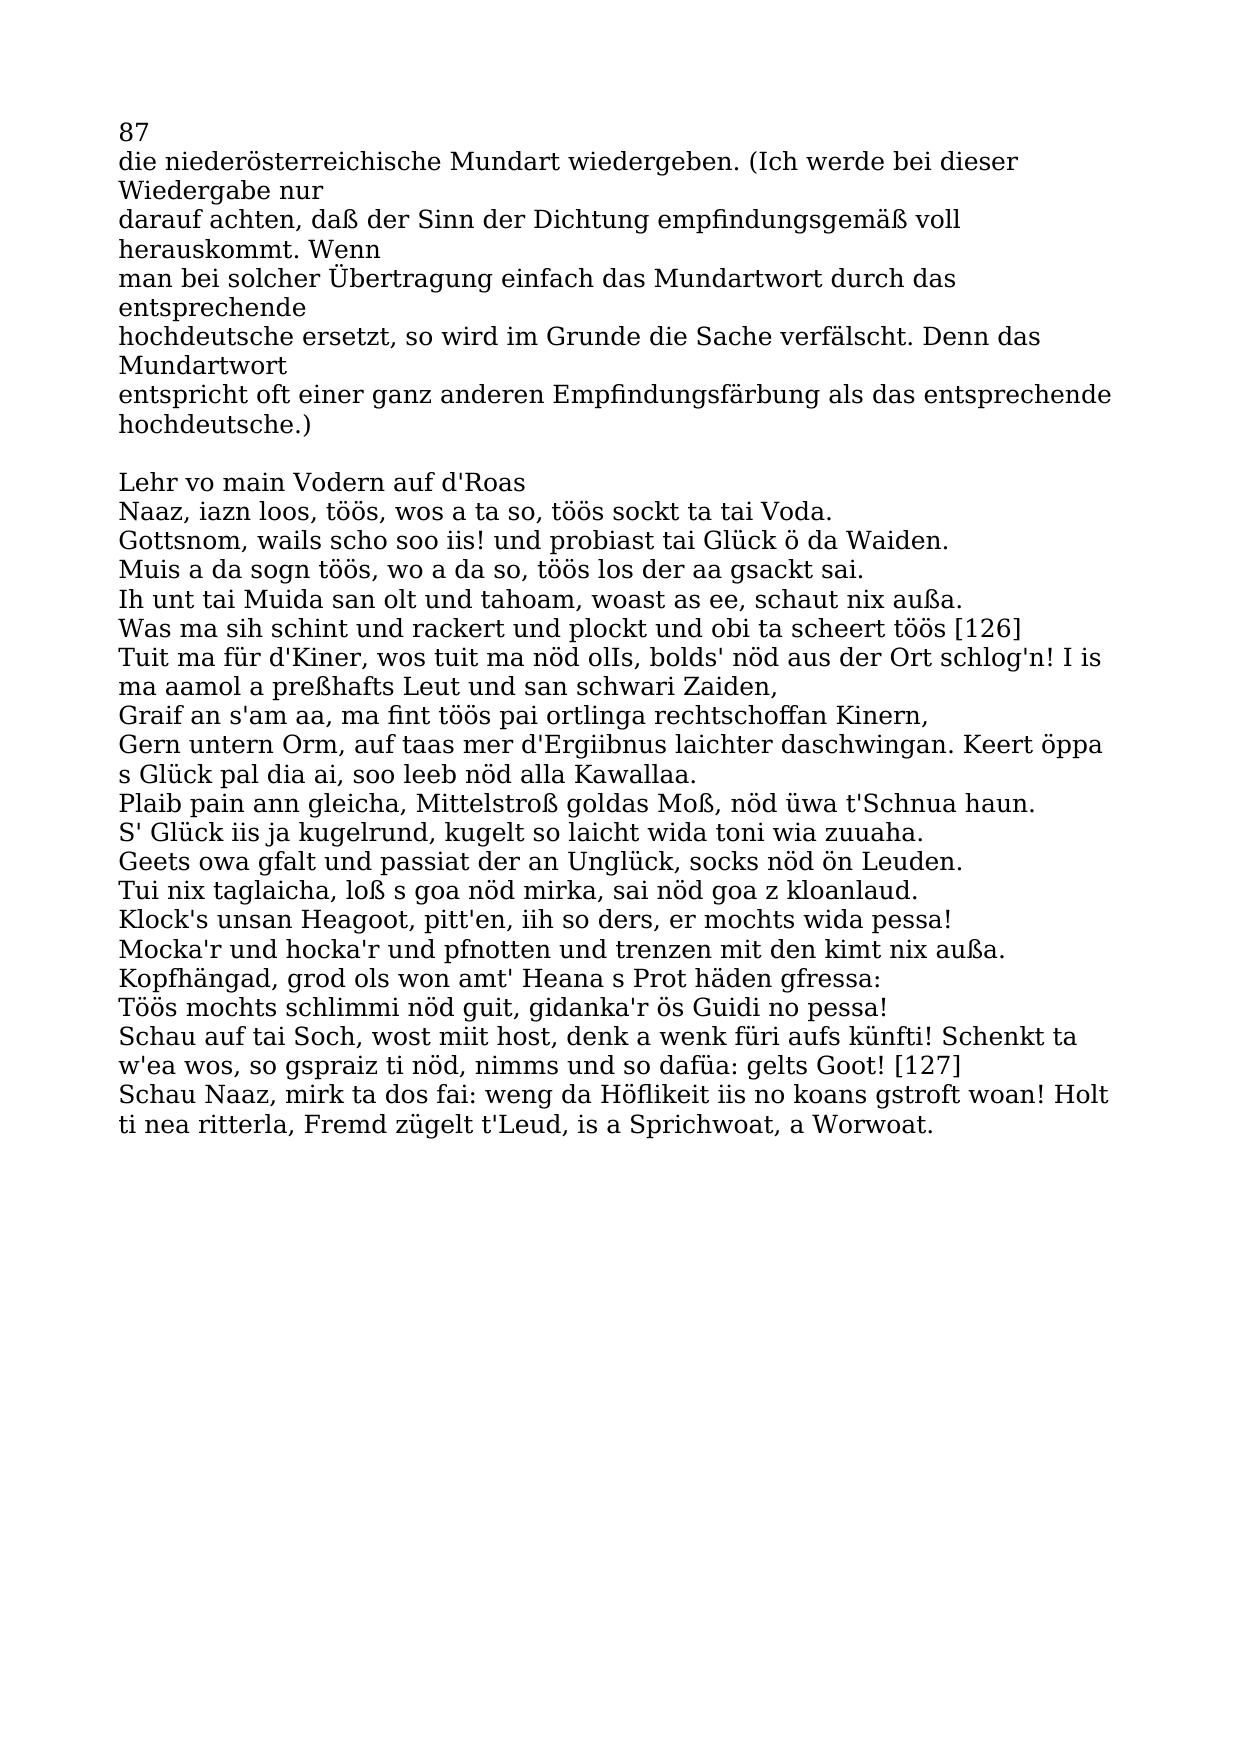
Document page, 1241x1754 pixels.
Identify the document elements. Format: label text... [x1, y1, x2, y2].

text Was ma sih schint und rackert und plockt und obi ta scheert töös [126] [118, 614, 1122, 643]
text Mocka'r und hocka'r und pfnotten und trenzen mit den kimt nix außa. [118, 935, 1122, 964]
text Gottsnom, wails scho soo iis! und probiast tai Glück ö da Waiden. [118, 526, 1122, 556]
text Lehr vo main Vodern auf d'Roas [118, 468, 1122, 497]
text Tuit ma für d'Kiner, wos tuit ma nöd olIs, bolds' nöd aus der Ort schlog'n! I is ma aamol a preßhafts Leut und san schwari Zaiden, [118, 643, 1122, 701]
text Kopfhängad, grod ols won amt' Heana s Prot häden gfressa: [118, 964, 1122, 993]
text Klock's unsan Heagoot, pitt'en, iih so ders, er mochts wida pessa! [118, 906, 1122, 935]
text hochdeutsche ersetzt, so wird im Grunde die Sache verfälscht. Denn das Mundartwort [118, 322, 1122, 381]
text Graif an s'am aa, ma fint töös pai ortlinga rechtschoffan Kinern, [118, 701, 1122, 731]
text die niederösterreichische Mundart wiedergeben. (Ich werde bei dieser Wiedergabe nur [118, 147, 1122, 206]
text entspricht oft einer ganz anderen Empfindungsfärbung als das entsprechende [118, 381, 1122, 410]
text Naaz, iazn loos, töös, wos a ta so, töös sockt ta tai Voda. [118, 497, 1122, 526]
text Tui nix taglaicha, loß s goa nöd mirka, sai nöd goa z kloanlaud. [118, 876, 1122, 906]
text Schau auf tai Soch, wost miit host, denk a wenk füri aufs künfti! Schenkt ta w'ea wos, so gspraiz ti nöd, nimms und so dafüa: gelts Goot! [127] [118, 1022, 1122, 1081]
text man bei solcher Übertragung einfach das Mundartwort durch das entsprechende [118, 264, 1122, 322]
text Ih unt tai Muida san olt und tahoam, woast as ee, schaut nix außa. [118, 585, 1122, 614]
text Töös mochts schlimmi nöd guit, gidanka'r ös Guidi no pessa! [118, 993, 1122, 1022]
text 87 [118, 118, 1122, 147]
text S' Glück iis ja kugelrund, kugelt so laicht wida toni wia zuuaha. [118, 818, 1122, 847]
text darauf achten, daß der Sinn der Dichtung empfindungsgemäß voll herauskommt. Wenn [118, 206, 1122, 264]
text Plaib pain ann gleicha, Mittelstroß goldas Moß, nöd üwa t'Schnua haun. [118, 789, 1122, 818]
text hochdeutsche.) [118, 410, 1122, 439]
text Muis a da sogn töös, wo a da so, töös los der aa gsackt sai. [118, 556, 1122, 585]
text Gern untern Orm, auf taas mer d'Ergiibnus laichter daschwingan. Keert öppa s Glück pal dia ai, soo leeb nöd alla Kawallaa. [118, 731, 1122, 789]
text Schau Naaz, mirk ta dos fai: weng da Höflikeit iis no koans gstroft woan! Holt ti nea ritterla, Fremd zügelt t'Leud, is a Sprichwoat, a Worwoat. [118, 1081, 1122, 1139]
text Geets owa gfalt und passiat der an Unglück, socks nöd ön Leuden. [118, 847, 1122, 876]
